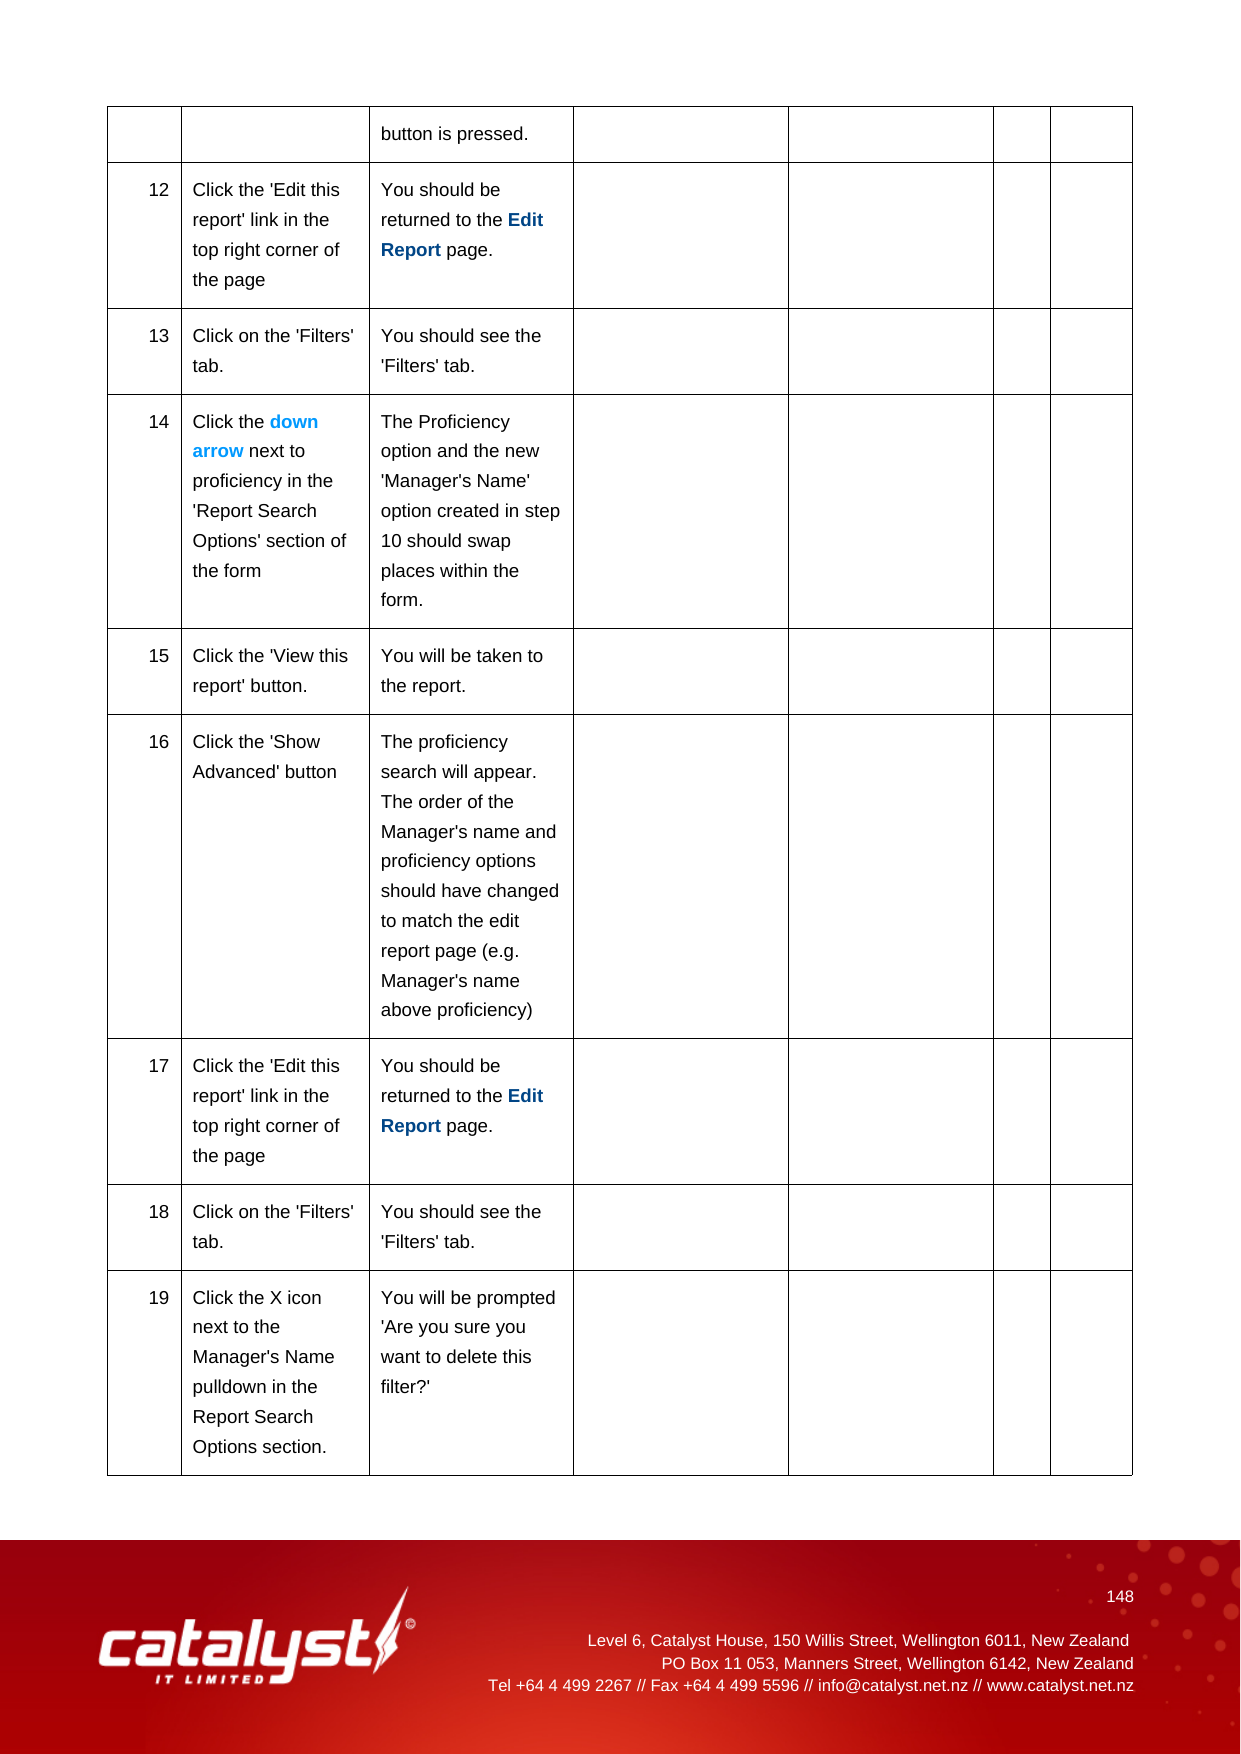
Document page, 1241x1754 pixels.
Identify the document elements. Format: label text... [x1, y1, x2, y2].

table_cell Click on the 'Filters' tab. [182, 1185, 369, 1269]
table_cell [574, 1185, 788, 1269]
table_cell [994, 309, 1050, 393]
table_cell [789, 1185, 993, 1269]
table_cell The Proficiency option and the new 'Manager's Name' option created in step 10 should swap places within the form. [370, 395, 573, 628]
table_cell [108, 107, 181, 162]
table_cell [574, 629, 788, 714]
table_cell 19 [108, 1271, 181, 1474]
table_cell [574, 1271, 788, 1474]
table_cell [994, 715, 1050, 1038]
table_cell Click the 'Show Advanced' button [182, 715, 369, 1038]
table_cell Click on the 'Filters' tab. [182, 309, 369, 393]
table_cell [1051, 1185, 1132, 1269]
table_cell You should be returned to the Edit Report page. [370, 163, 573, 308]
table_cell Click the 'View this report' button. [182, 629, 369, 714]
table_cell [574, 395, 788, 628]
table_cell [574, 715, 788, 1038]
table_cell 17 [108, 1039, 181, 1184]
table_cell [182, 107, 369, 162]
table_cell Click the 'Edit this report' link in the top right corner of the page [182, 163, 369, 308]
table_cell [994, 107, 1050, 162]
table_cell [994, 395, 1050, 628]
table_cell [994, 629, 1050, 714]
table_cell [1051, 163, 1132, 308]
table_cell [994, 1271, 1050, 1474]
table_cell button is pressed. [370, 107, 573, 162]
table_cell 13 [108, 309, 181, 393]
table_cell You should be returned to the Edit Report page. [370, 1039, 573, 1184]
table_cell The proficiency search will appear. The order of the Manager's name and proficiency options should have changed to match the edit report page (e.g. Manager's name above proficiency) [370, 715, 573, 1038]
table_cell [789, 163, 993, 308]
table_cell You will be taken to the report. [370, 629, 573, 714]
table_cell [574, 309, 788, 393]
table_cell [789, 309, 993, 393]
table_cell Click the 'Edit this report' link in the top right corner of the page [182, 1039, 369, 1184]
table_cell [1051, 1039, 1132, 1184]
table_cell [789, 107, 993, 162]
table_cell [1051, 1271, 1132, 1474]
table_cell [1051, 395, 1132, 628]
table_cell [1051, 715, 1132, 1038]
table_cell [789, 395, 993, 628]
table_cell [574, 107, 788, 162]
table_cell 12 [108, 163, 181, 308]
table_cell You should see the 'Filters' tab. [370, 309, 573, 393]
table_cell 14 [108, 395, 181, 628]
table_cell [994, 1185, 1050, 1269]
table_cell [789, 1271, 993, 1474]
table_cell [1051, 309, 1132, 393]
table_cell 18 [108, 1185, 181, 1269]
table_cell [994, 1039, 1050, 1184]
table_cell You should see the 'Filters' tab. [370, 1185, 573, 1269]
table_cell You will be prompted 'Are you sure you want to delete this filter?' [370, 1271, 573, 1474]
table_cell [789, 1039, 993, 1184]
table_cell [994, 163, 1050, 308]
table_cell [789, 715, 993, 1038]
table_cell [789, 629, 993, 714]
picture [0, 1540, 1241, 1754]
table_cell Click the X icon next to the Manager's Name pulldown in the Report Search Options section. [182, 1271, 369, 1474]
table_cell [1051, 629, 1132, 714]
table_cell [1051, 107, 1132, 162]
table_cell 15 [108, 629, 181, 714]
table_cell Click the down arrow next to proficiency in the 'Report Search Options' section of the form [182, 395, 369, 628]
table_cell 16 [108, 715, 181, 1038]
table_cell [574, 1039, 788, 1184]
table_cell [574, 163, 788, 308]
